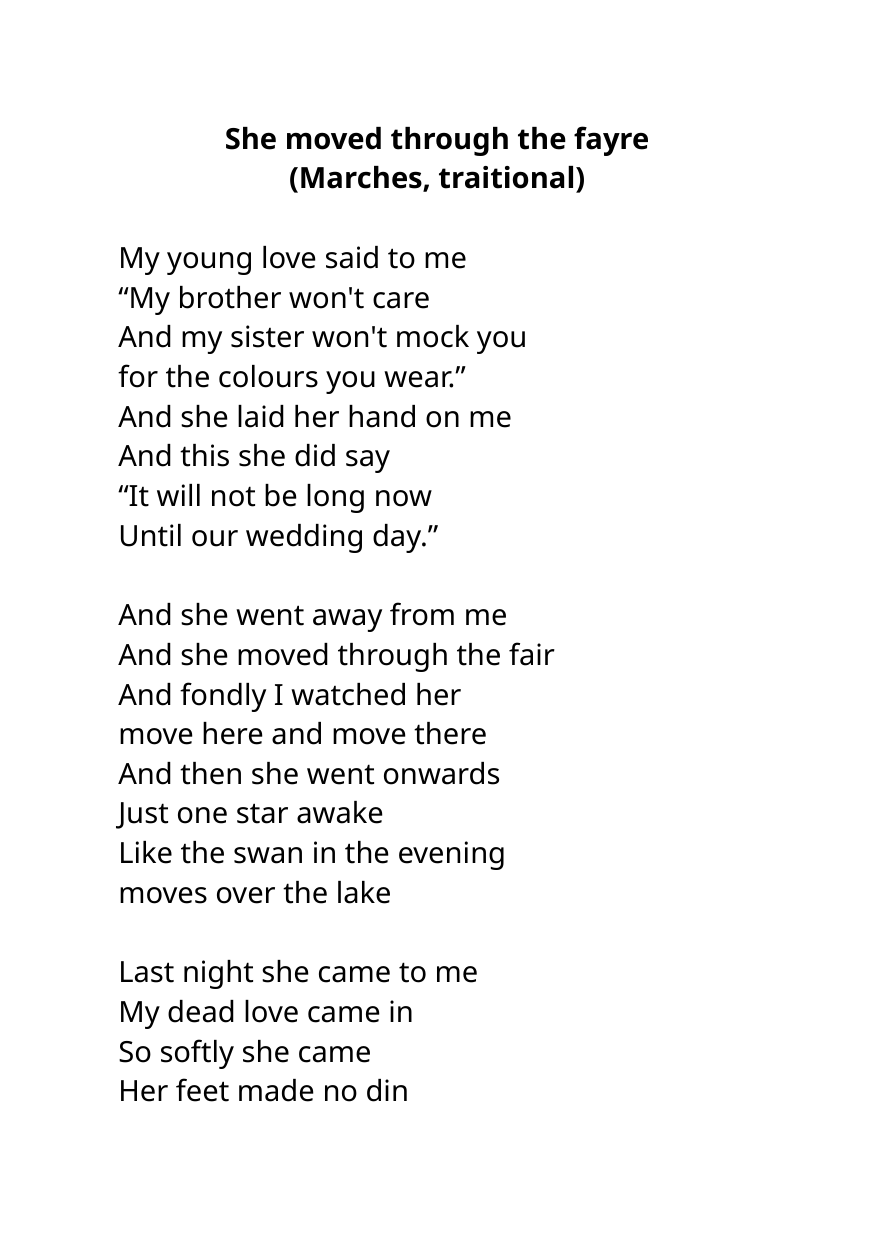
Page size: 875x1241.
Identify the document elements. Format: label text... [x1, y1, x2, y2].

text She moved through the fayre [118, 118, 756, 158]
text My young love said to me “My brother won't care And my sister won't mock you for the colours you wear.” And she laid her hand on me And this she did say “It will not be long now Until our wedding day.” And she went away from me And she moved through the fair And fondly I watched her move here and move there And then she went onwards Just one star awake Like the swan in the evening moves over the lake Last night she came to me My dead love came in So softly she came Her feet made no din [118, 237, 756, 1110]
text (Marches, traitional) [118, 158, 756, 197]
